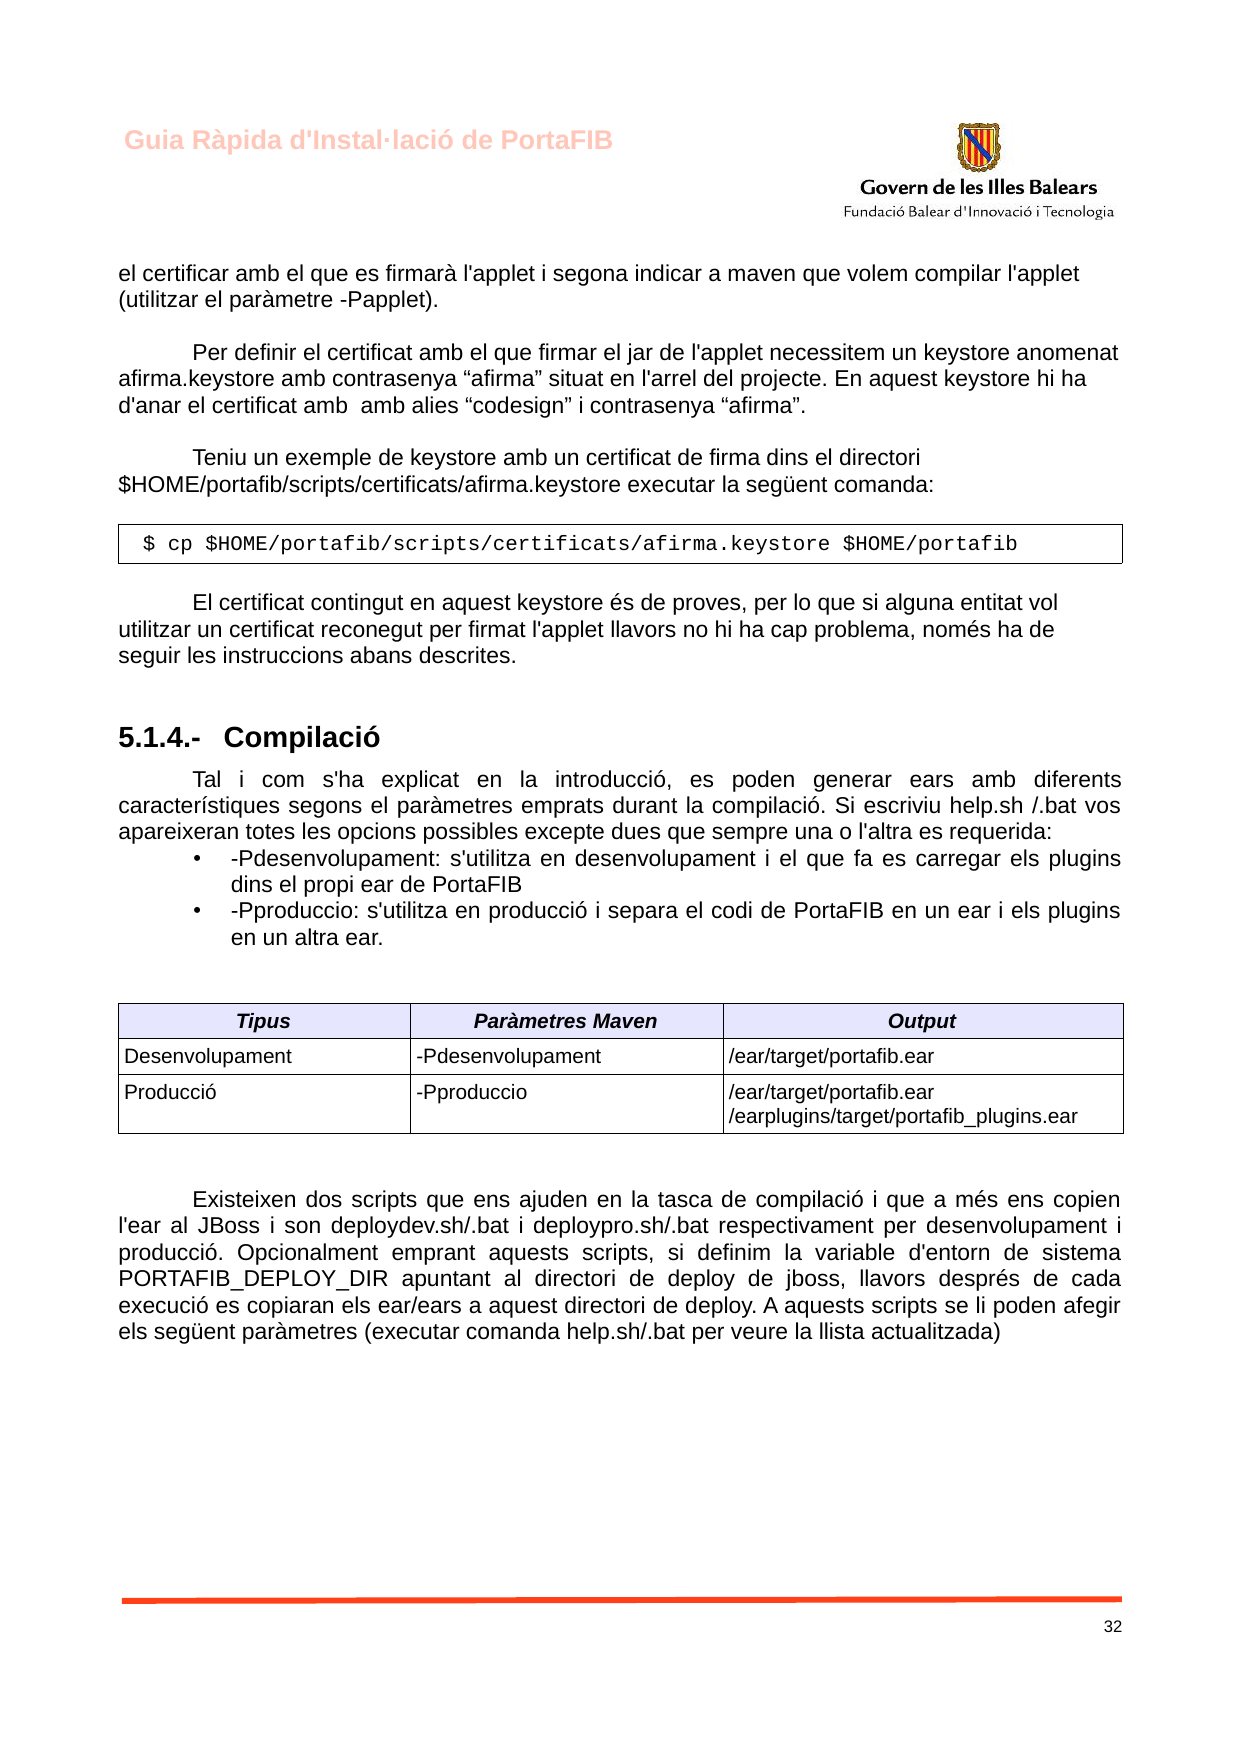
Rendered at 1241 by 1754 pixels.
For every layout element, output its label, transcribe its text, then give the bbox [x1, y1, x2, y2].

list -Pproduccio: s'utilitza en producció i separa el codi de PortaFIB en un ear i els plugins en un altra ear. [193, 897, 1122, 950]
subtitle Compilació [118, 719, 1122, 753]
table_header $ cp $HOME/portafib/scripts/certificats/afirma.keystore $HOME/portafib [119, 525, 1122, 563]
table_header Output [724, 1004, 1123, 1038]
table_cell -Pdesenvolupament [411, 1039, 723, 1074]
table_header Paràmetres Maven [411, 1004, 723, 1038]
table_header Tipus [119, 1004, 410, 1038]
text Tal i com s'ha explicat en la introducció, es poden generar ears amb diferents característiques segons el paràmetres emprats durant la compilació. Si escriviu help.sh /.bat vos apareixeran totes les opcions possibles excepte dues que sempre una o l'altra es requerida: [118, 766, 1122, 845]
text Existeixen dos scripts que ens ajuden en la tasca de compilació i que a més ens copien l'ear al JBoss i son deploydev.sh/.bat i deploypro.sh/.bat respectivament per desenvolupament i producció. Opcionalment emprant aquests scripts, si definim la variable d'entorn de sistema PORTAFIB_DEPLOY_DIR apuntant al directori de deploy de jboss, llavors després de cada execució es copiaran els ear/ears a aquest directori de deploy. A aquests scripts se li poden afegir els següent paràmetres (executar comanda help.sh/.bat per veure la llista actualitzada) [118, 1186, 1122, 1344]
text Per definir el certificat amb el que firmar el jar de l'applet necessitem un keystore anomenat afirma.keystore amb contrasenya “afirma” situat en l'arrel del projecte. En aquest keystore hi ha d'anar el certificat amb amb alies “codesign” i contrasenya “afirma”. [118, 339, 1122, 418]
table_cell Desenvolupament [119, 1039, 410, 1074]
text Teniu un exemple de keystore amb un certificat de firma dins el directori $HOME/portafib/scripts/certificats/afirma.keystore executar la següent comanda: [118, 444, 1122, 497]
picture [840, 123, 1117, 220]
text el certificar amb el que es firmarà l'applet i segona indicar a maven que volem compilar l'applet (utilitzar el paràmetre -Papplet). [118, 260, 1122, 313]
table_cell /ear/target/portafib.ear /earplugins/target/portafib_plugins.ear [724, 1075, 1123, 1133]
table_cell /ear/target/portafib.ear [724, 1039, 1123, 1074]
table_cell Producció [119, 1075, 410, 1133]
text El certificat contingut en aquest keystore és de proves, per lo que si alguna entitat vol utilitzar un certificat reconegut per firmat l'applet llavors no hi ha cap problema, només ha de seguir les instruccions abans descrites. [118, 589, 1122, 668]
list -Pdesenvolupament: s'utilitza en desenvolupament i el que fa es carregar els plugins dins el propi ear de PortaFIB [193, 845, 1122, 897]
table_cell -Pproduccio [411, 1075, 723, 1133]
